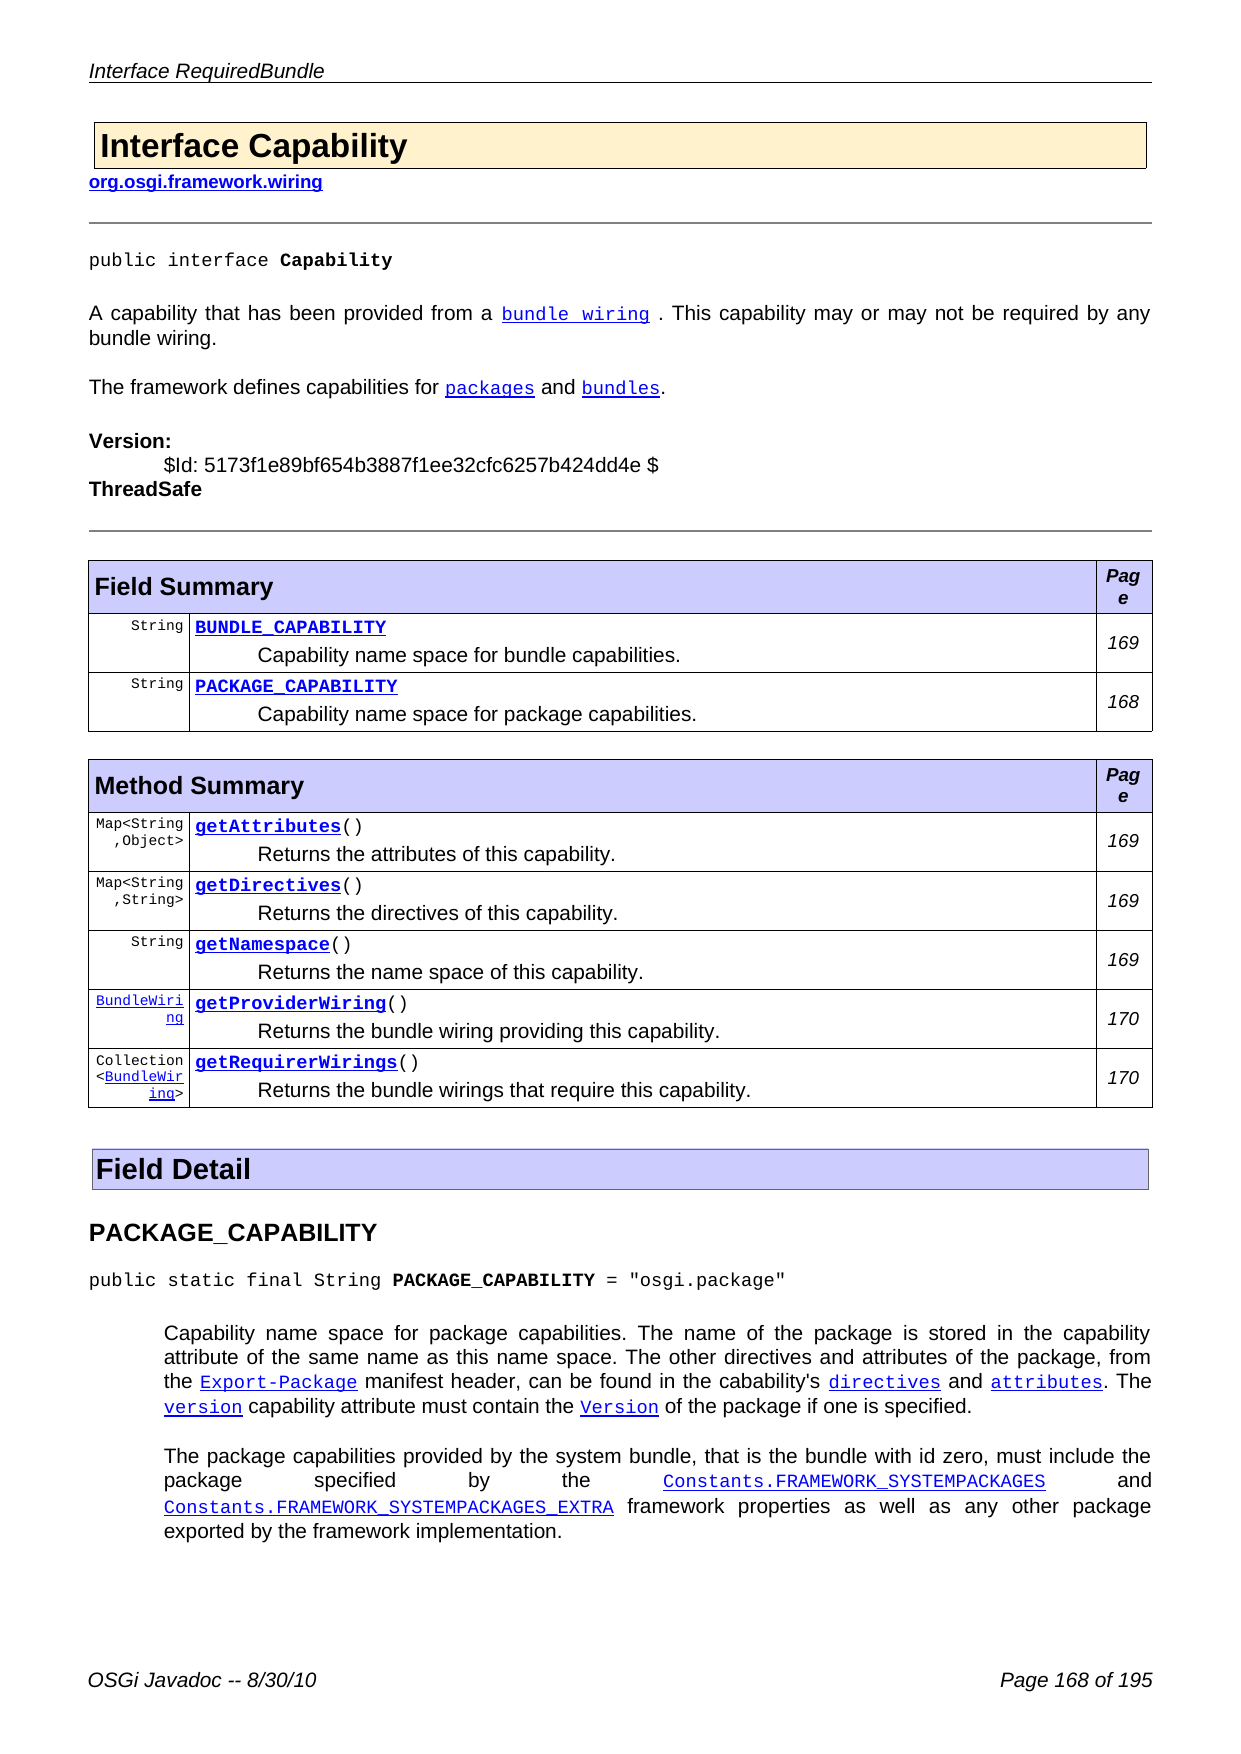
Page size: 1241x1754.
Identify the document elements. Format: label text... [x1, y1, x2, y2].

table_cell 160 [1097, 872, 1152, 930]
table_cell Map<String,String> [89, 872, 189, 930]
text $Id: 5173f1e89bf654b3887f1ee32cfc6257b424dd4e $ [163, 453, 1152, 477]
table_cell getAttributes() Returns the attributes of this capability. [190, 813, 1096, 871]
table_cell PACKAGE_CAPABILITY Capability name space for package capabilities. [190, 673, 1096, 731]
table_header Page [1097, 561, 1152, 613]
text org.osgi.framework.wiring [88, 171, 1152, 193]
table_cell 160 [1097, 614, 1152, 672]
subtitle PACKAGE_CAPABILITY [88, 1218, 1152, 1246]
table_cell 160 [1097, 813, 1152, 871]
table_header Page [1097, 760, 1152, 812]
text The package capabilities provided by the system bundle, that is the bundle with id zero, must include the package specified by the Constants.FRAMEWORK_SYSTEMPACKAGES and Constants.FRAMEWORK_SYSTEMPACKAGES_EXTRA framework properties as well as any other package exported by the framework implementation. [163, 1444, 1152, 1543]
table_header Method Summary [89, 760, 1096, 812]
subtitle Field Detail [93, 1150, 1148, 1189]
table_cell String [89, 931, 189, 989]
table_cell 160 [1097, 931, 1152, 989]
text public interface Capability [88, 250, 1152, 272]
table_cell getNamespace() Returns the name space of this capability. [190, 931, 1096, 989]
table_cell String [89, 614, 189, 672]
text Capability name space for package capabilities. The name of the package is stored in the capability attribute of the same name as this name space. The other directives and attributes of the package, from the Export-Package manifest header, can be found in the cabability's directives and attributes. The version capability attribute must contain the Version of the package if one is specified. [163, 1321, 1152, 1419]
table_cell String [89, 673, 189, 731]
table_cell 159 [1097, 673, 1152, 731]
table_cell BundleWiring [89, 990, 189, 1048]
table_cell Map<String,Object> [89, 813, 189, 871]
table_cell Collection<BundleWiring> [89, 1049, 189, 1107]
table_cell BUNDLE_CAPABILITY Capability name space for bundle capabilities. [190, 614, 1096, 672]
table_cell 160 [1097, 990, 1152, 1048]
table_cell 161 [1097, 1049, 1152, 1107]
table_header Field Summary [89, 561, 1096, 613]
table_cell getRequirerWirings() Returns the bundle wirings that require this capability. [190, 1049, 1096, 1107]
text public static final String PACKAGE_CAPABILITY = "osgi.package" [88, 1271, 1152, 1292]
text ThreadSafe [88, 477, 1152, 501]
text A capability that has been provided from a bundle wiring . This capability may or may not be required by any bundle wiring. [88, 301, 1152, 350]
table_cell getDirectives() Returns the directives of this capability. [190, 872, 1096, 930]
text Version: [88, 429, 1152, 453]
subtitle Interface Capability [95, 123, 1146, 168]
text The framework defines capabilities for packages and bundles. [88, 375, 1152, 400]
table_cell getProviderWiring() Returns the bundle wiring providing this capability. [190, 990, 1096, 1048]
